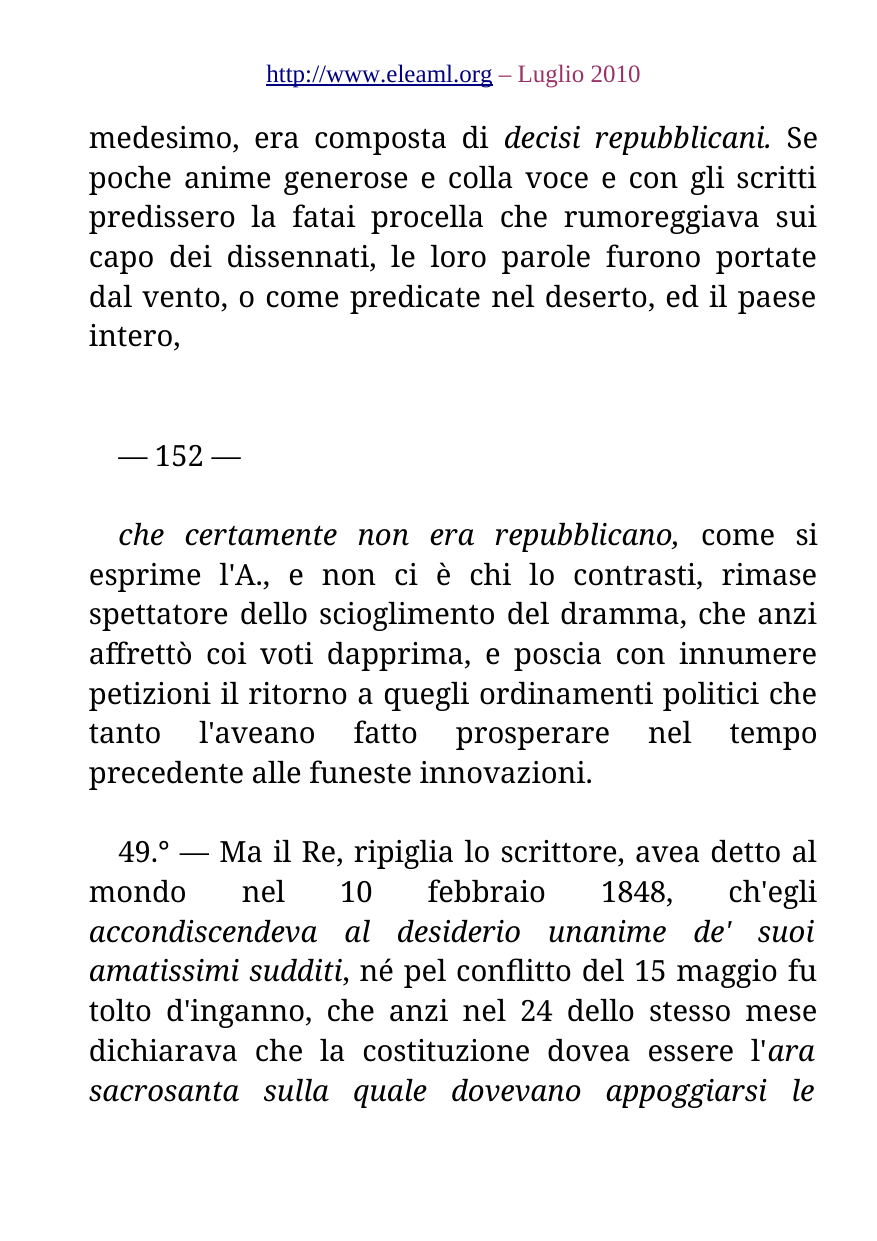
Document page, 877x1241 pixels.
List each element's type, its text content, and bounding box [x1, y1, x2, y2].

text che certamente non era repubblicano, come si esprime l'A., e non ci è chi lo contrasti, rimase spettatore dello scioglimento del dramma, che anzi affrettò coi voti dapprima, e poscia con innumere petizioni il ritorno a quegli ordinamenti politici che tanto l'aveano fatto prosperare nel tempo precedente alle funeste innovazioni. [89, 514, 818, 792]
text — 152 — [89, 435, 818, 474]
text 49.° — Ma il Re, ripiglia lo scrittore, avea detto al mondo nel 10 febbraio 1848, ch'egli accondiscendeva al desiderio unanime de' suoi amatissimi sudditi, né pel conflitto del 15 maggio fu tolto d'inganno, che anzi nel 24 dello stesso mese dichiarava che la costituzione dovea essere l'ara sacrosanta sulla quale dovevano appoggiarsi le [89, 832, 818, 1109]
text medesimo, era composta di decisi repubblicani. Se poche anime generose e colla voce e con gli scritti predissero la fatai procella che rumoreggiava sui capo dei dissennati, le loro parole furono portate dal vento, o come predicate nel deserto, ed il paese intero, [89, 117, 818, 355]
